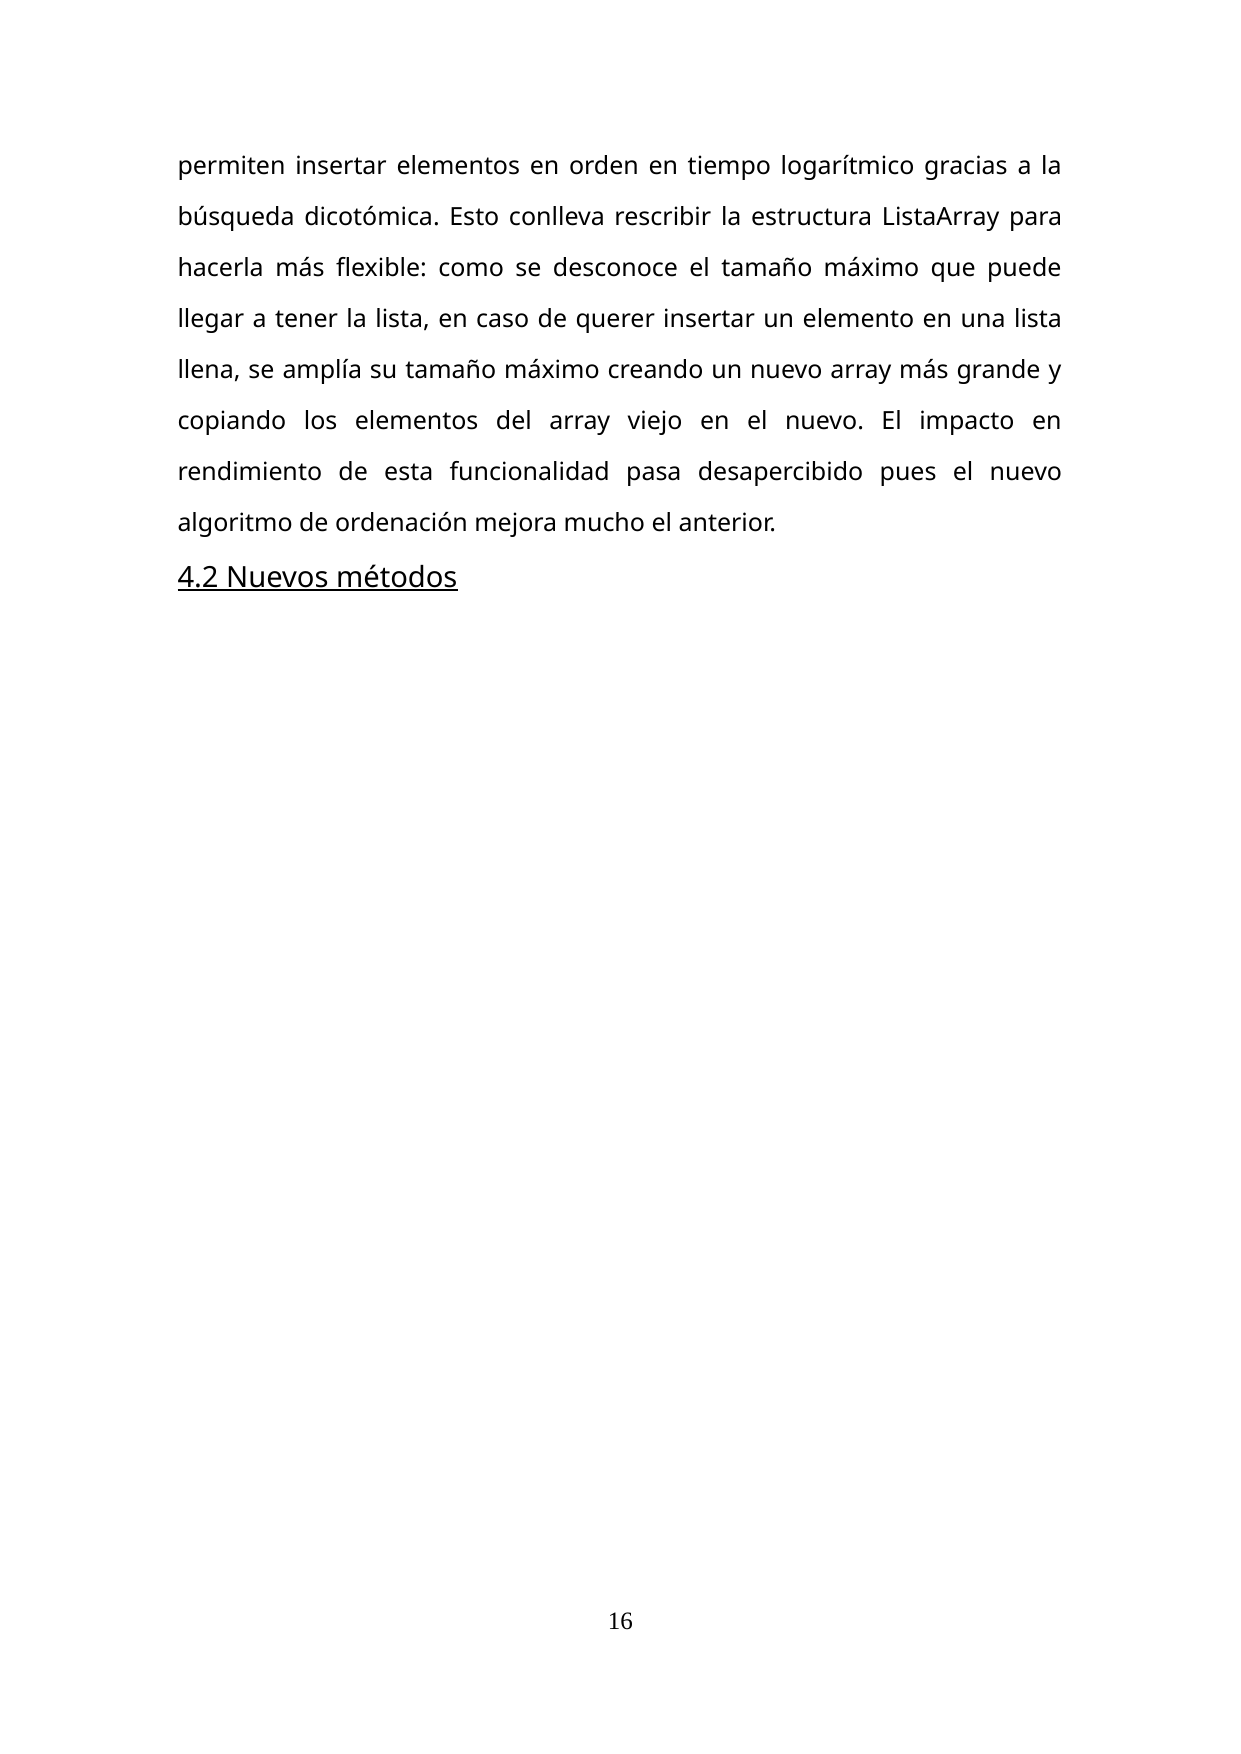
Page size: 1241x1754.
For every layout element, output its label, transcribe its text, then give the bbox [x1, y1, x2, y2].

text 4.2 Nuevos métodos [177, 556, 1063, 596]
text permiten insertar elementos en orden en tiempo logarítmico gracias a la búsqueda dicotómica. Esto conlleva rescribir la estructura ListaArray para hacerla más flexible: como se desconoce el tamaño máximo que puede llegar a tener la lista, en caso de querer insertar un elemento en una lista llena, se amplía su tamaño máximo creando un nuevo array más grande y copiando los elementos del array viejo en el nuevo. El impacto en rendimiento de esta funcionalidad pasa desapercibido pues el nuevo algoritmo de ordenación mejora mucho el anterior. [177, 148, 1063, 539]
